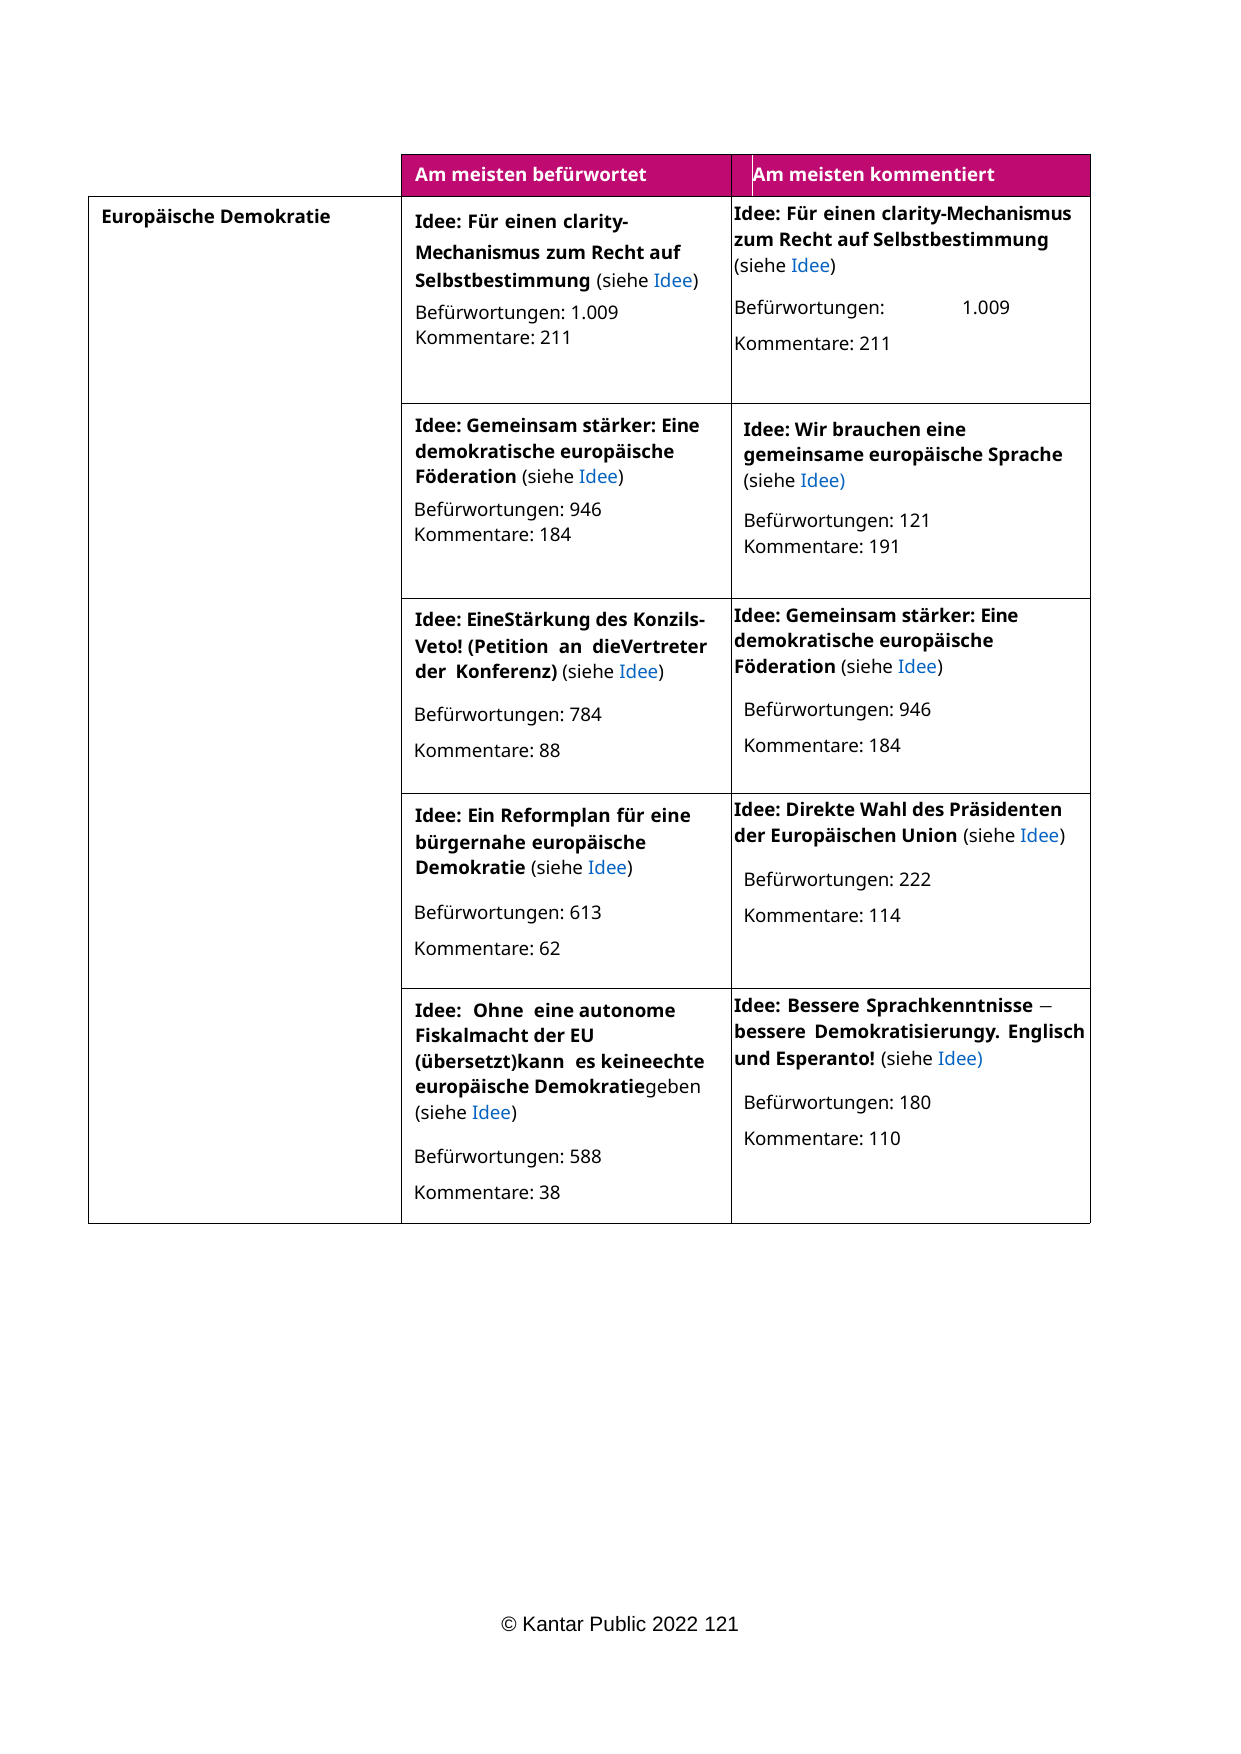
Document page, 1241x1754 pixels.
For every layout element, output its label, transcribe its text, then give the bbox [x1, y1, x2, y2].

table_header [402, 155, 415, 196]
table_header [718, 155, 731, 196]
table_cell Idee: Bessere Sprachkenntnisse – bessere Demokratisierungy. Englisch und Esperanto! (siehe Idee) Befürwortungen: 180 Kommentare: 110 [732, 989, 1090, 1223]
table_cell Idee: Für einen clarity-Mechanismus zum Recht auf Selbstbestimmung (siehe Idee) Befürwortungen: 1.009 Kommentare: 211 [402, 197, 731, 403]
table_cell Idee: Wir brauchen eine gemeinsame europäische Sprache (siehe Idee) Befürwortungen: 121 Kommentare: 191 [732, 404, 1090, 598]
table_header [732, 155, 752, 196]
table_header Am meisten befürwortet [415, 155, 718, 196]
table_cell Idee: Direkte Wahl des Präsidenten der Europäischen Union (siehe Idee) Befürwortungen: 222 Kommentare: 114 [732, 794, 1090, 988]
table_cell Idee: Gemeinsam stärker: Eine demokratische europäische Föderation (siehe Idee) Befürwortungen: 946 Kommentare: 184 [732, 599, 1090, 793]
table_cell Idee: Für einen clarity-Mechanismus zum Recht auf Selbstbestimmung (siehe Idee) Befürwortungen: 1.009 Kommentare: 211 [732, 197, 1090, 403]
table_header [1064, 155, 1090, 196]
table_cell Idee: Ohne eine autonome Fiskalmacht der EU (übersetzt)kann es keineechte europäische Demokratiegeben (siehe Idee) Befürwortungen: 588 Kommentare: 38 [402, 989, 731, 1223]
table_cell Idee: Ein Reformplan für eine bürgernahe europäische Demokratie (siehe Idee) Befürwortungen: 613 Kommentare: 62 [402, 794, 731, 988]
table_cell Europäische Demokratie [89, 197, 401, 1223]
table_header [89, 154, 401, 196]
table_cell Idee: Gemeinsam stärker: Eine demokratische europäische Föderation (siehe Idee) Befürwortungen: 946 Kommentare: 184 [402, 404, 731, 598]
table_header Am meisten kommentiert [753, 155, 1064, 196]
table_cell Idee: EineStärkung des Konzils-Veto! (Petition an dieVertreter der Konferenz) (siehe Idee) Befürwortungen: 784 Kommentare: 88 [402, 599, 731, 793]
